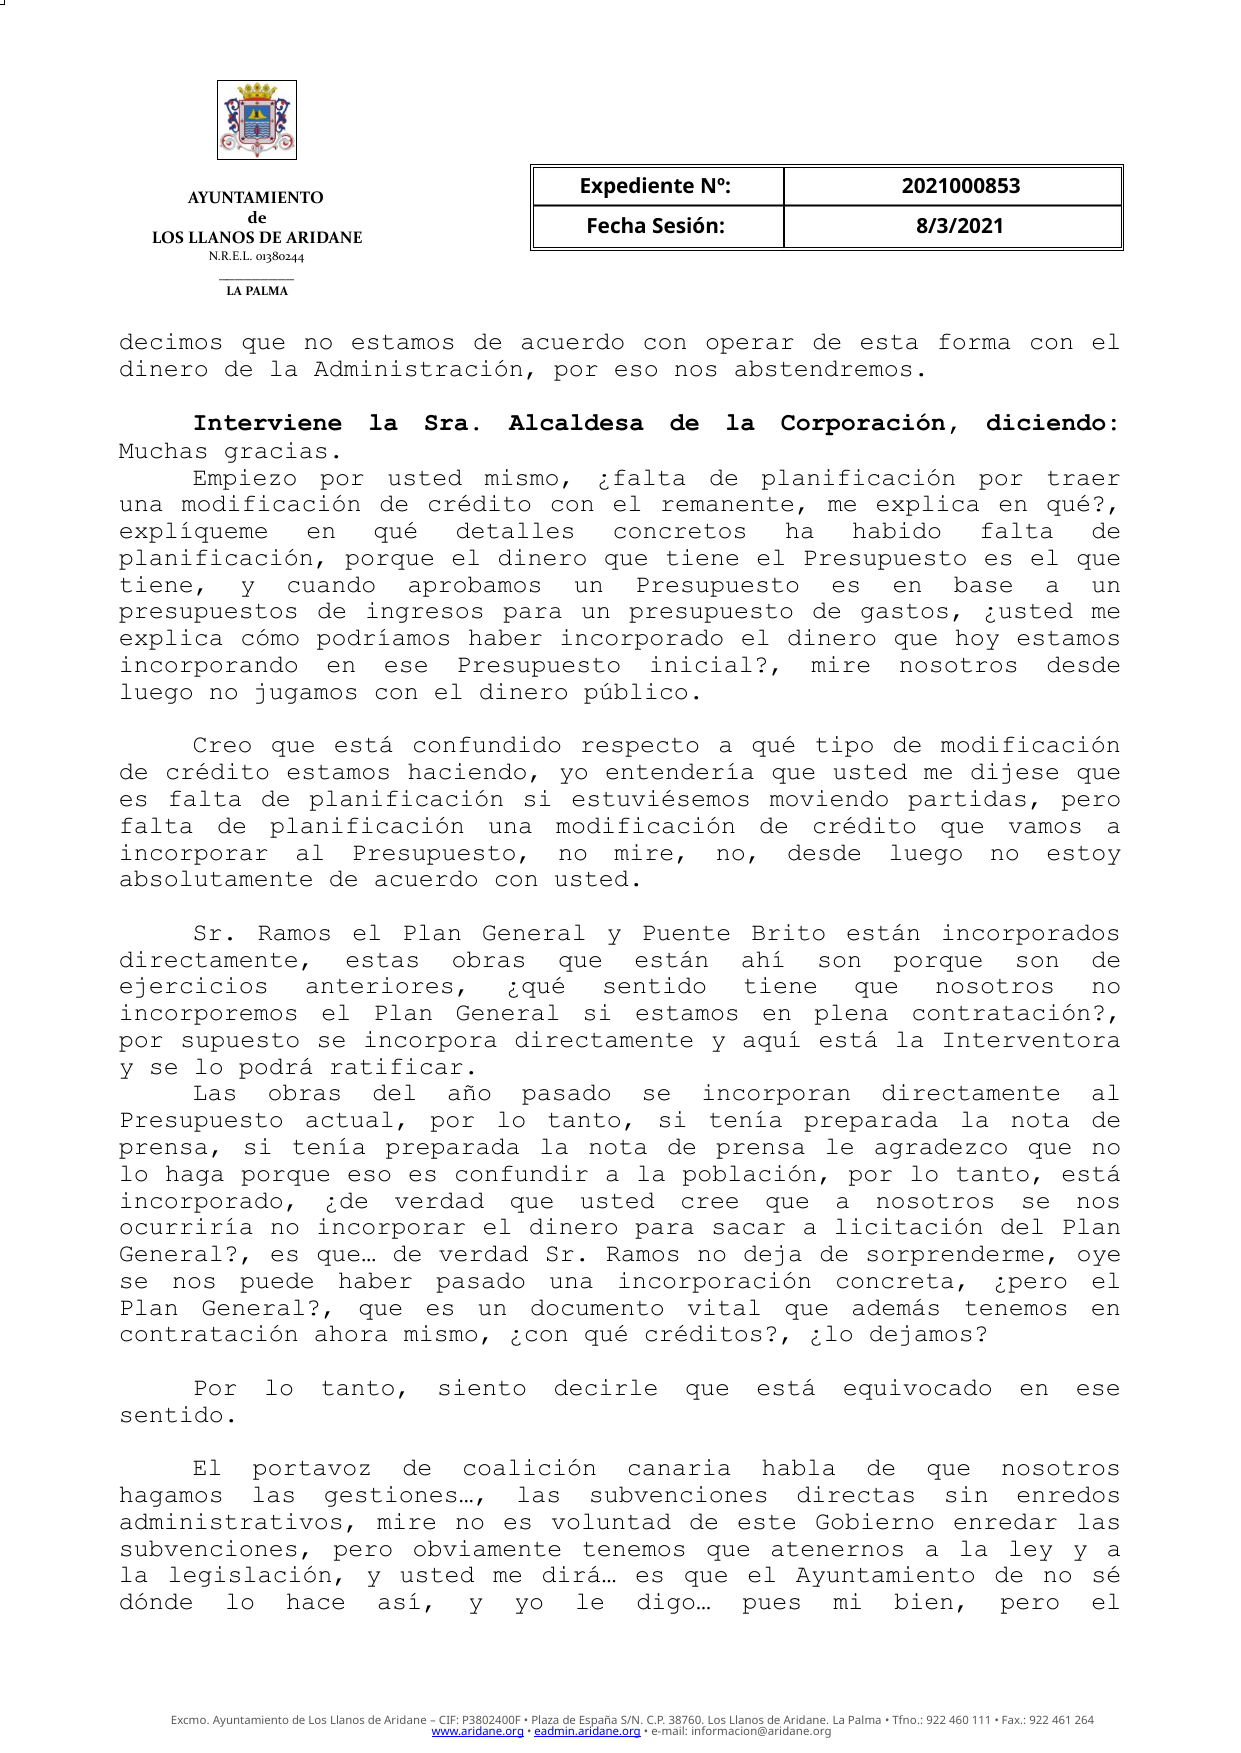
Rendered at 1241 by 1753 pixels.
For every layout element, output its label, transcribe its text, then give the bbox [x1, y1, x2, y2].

text General?, es que… de verdad Sr. Ramos no deja de sorprenderme, oye [119, 1240, 1146, 1267]
text ejercicios anteriores, ¿qué sentido tiene que nosotros no [119, 972, 1146, 999]
text contratación ahora mismo, ¿con qué créditos?, ¿lo dejamos? [119, 1320, 1146, 1347]
text es falta de planificación si estuviésemos moviendo partidas, pero [119, 785, 1146, 812]
text una modificación de crédito con el remanente, me explica en qué?, [119, 491, 1146, 517]
text ocurriría no incorporar el dinero para sacar a licitación del Plan [119, 1213, 1146, 1240]
text dónde lo hace así, y yo le digo… pues mi bien, pero el [119, 1588, 1146, 1615]
text la legislación, y usted me dirá… es que el Ayuntamiento de no sé [119, 1561, 1146, 1588]
text _ [317, 266, 327, 282]
text incorporando en ese Presupuesto inicial?, mire nosotros desde [119, 651, 1146, 678]
text subvenciones, pero obviamente tenemos que atenernos a la ley y a [119, 1535, 1146, 1561]
text de crédito estamos haciendo, yo entendería que usted me dijese que [119, 758, 1146, 785]
text _ [219, 266, 226, 279]
text directamente, estas obras que están ahí son porque son de [119, 946, 1146, 972]
text 2021000853 [902, 173, 1059, 198]
text absolutamente de acuerdo con usted. [119, 865, 1146, 892]
text Sr. Ramos el Plan General y Puente Brito están incorporados [192, 917, 1146, 946]
text Muchas gracias. [119, 436, 1146, 464]
text explíqueme en qué detalles concretos ha habido falta de [119, 517, 1146, 544]
text www.aridane.org • eadmin.aridane.org • e-mail: informacion@aridane.org [431, 1724, 834, 1738]
text incorporemos el Plan General si estamos en plena contratación?, [119, 999, 1146, 1026]
text lo haga porque eso es confundir a la población, por lo tanto, está [119, 1160, 1146, 1187]
text Expediente Nº: [579, 173, 761, 198]
text se nos puede haber pasado una incorporación concreta, ¿pero el [119, 1267, 1146, 1294]
text explica cómo podríamos haber incorporado el dinero que hoy estamos [119, 624, 1146, 651]
text por supuesto se incorpora directamente y aquí está la Interventora [119, 1026, 1146, 1053]
text Empiezo por usted mismo, ¿falta de planificación por traer [192, 462, 1146, 491]
text sentido. [119, 1401, 1146, 1427]
text de [247, 210, 387, 227]
text decimos que no estamos de acuerdo con operar de esta forma con el [119, 327, 1146, 355]
text Excmo. Ayuntamiento de Los Llanos de Aridane – CIF: P3802400F • Plaza de España S/N. C.P. 38760. Los Llanos de Aridane. La Palma • Tfno.: 922 460 111 • Fax.: 922 461 264 [171, 1713, 1095, 1727]
text incorporar al Presupuesto, no mire, no, desde luego no estoy [119, 838, 1146, 865]
text presupuestos de ingresos para un presupuesto de gastos, ¿usted me [119, 597, 1146, 624]
text Las obras del año pasado se incorporan directamente al [192, 1079, 1146, 1106]
text planificación, porque el dinero que tiene el Presupuesto es el que [119, 544, 1146, 571]
text y se lo podrá ratificar. [119, 1053, 1146, 1079]
text hagamos las gestiones…, las subvenciones directas sin enredos [119, 1481, 1146, 1508]
picture [218, 81, 296, 159]
text 8/3/2021 [916, 214, 1059, 239]
text El portavoz de coalición canaria habla de que nosotros [192, 1453, 1146, 1481]
text luego no jugamos con el dinero público. [119, 678, 1146, 705]
text Interviene la Sra. Alcaldesa de la Corporación, diciendo: [192, 408, 1146, 436]
text LOS LLANOS DE ARIDANE [152, 230, 387, 247]
text Por lo tanto, siento decirle que está equivocado en ese [192, 1372, 1146, 1401]
text Fecha Sesión: [586, 214, 761, 239]
text Plan General?, que es un documento vital que además tenemos en [119, 1294, 1146, 1320]
text LA PALMA [226, 286, 317, 298]
text prensa, si tenía preparada la nota de prensa le agradezco que no [119, 1133, 1146, 1160]
text tiene, y cuando aprobamos un Presupuesto es en base a un [119, 571, 1146, 597]
text Presupuesto actual, por lo tanto, si tenía preparada la nota de [119, 1106, 1146, 1133]
text N.R.E.L. 01380244 [208, 250, 327, 262]
text dinero de la Administración, por eso nos abstendremos. [119, 355, 1146, 382]
text AYUNTAMIENTO [188, 190, 387, 207]
picture [531, 165, 1123, 250]
text ________ [226, 266, 317, 282]
text administrativos, mire no es voluntad de este Gobierno enredar las [119, 1508, 1146, 1535]
text falta de planificación una modificación de crédito que vamos a [119, 812, 1146, 838]
text Creo que está confundido respecto a qué tipo de modificación [192, 730, 1146, 758]
text incorporado, ¿de verdad que usted cree que a nosotros se nos [119, 1187, 1146, 1213]
